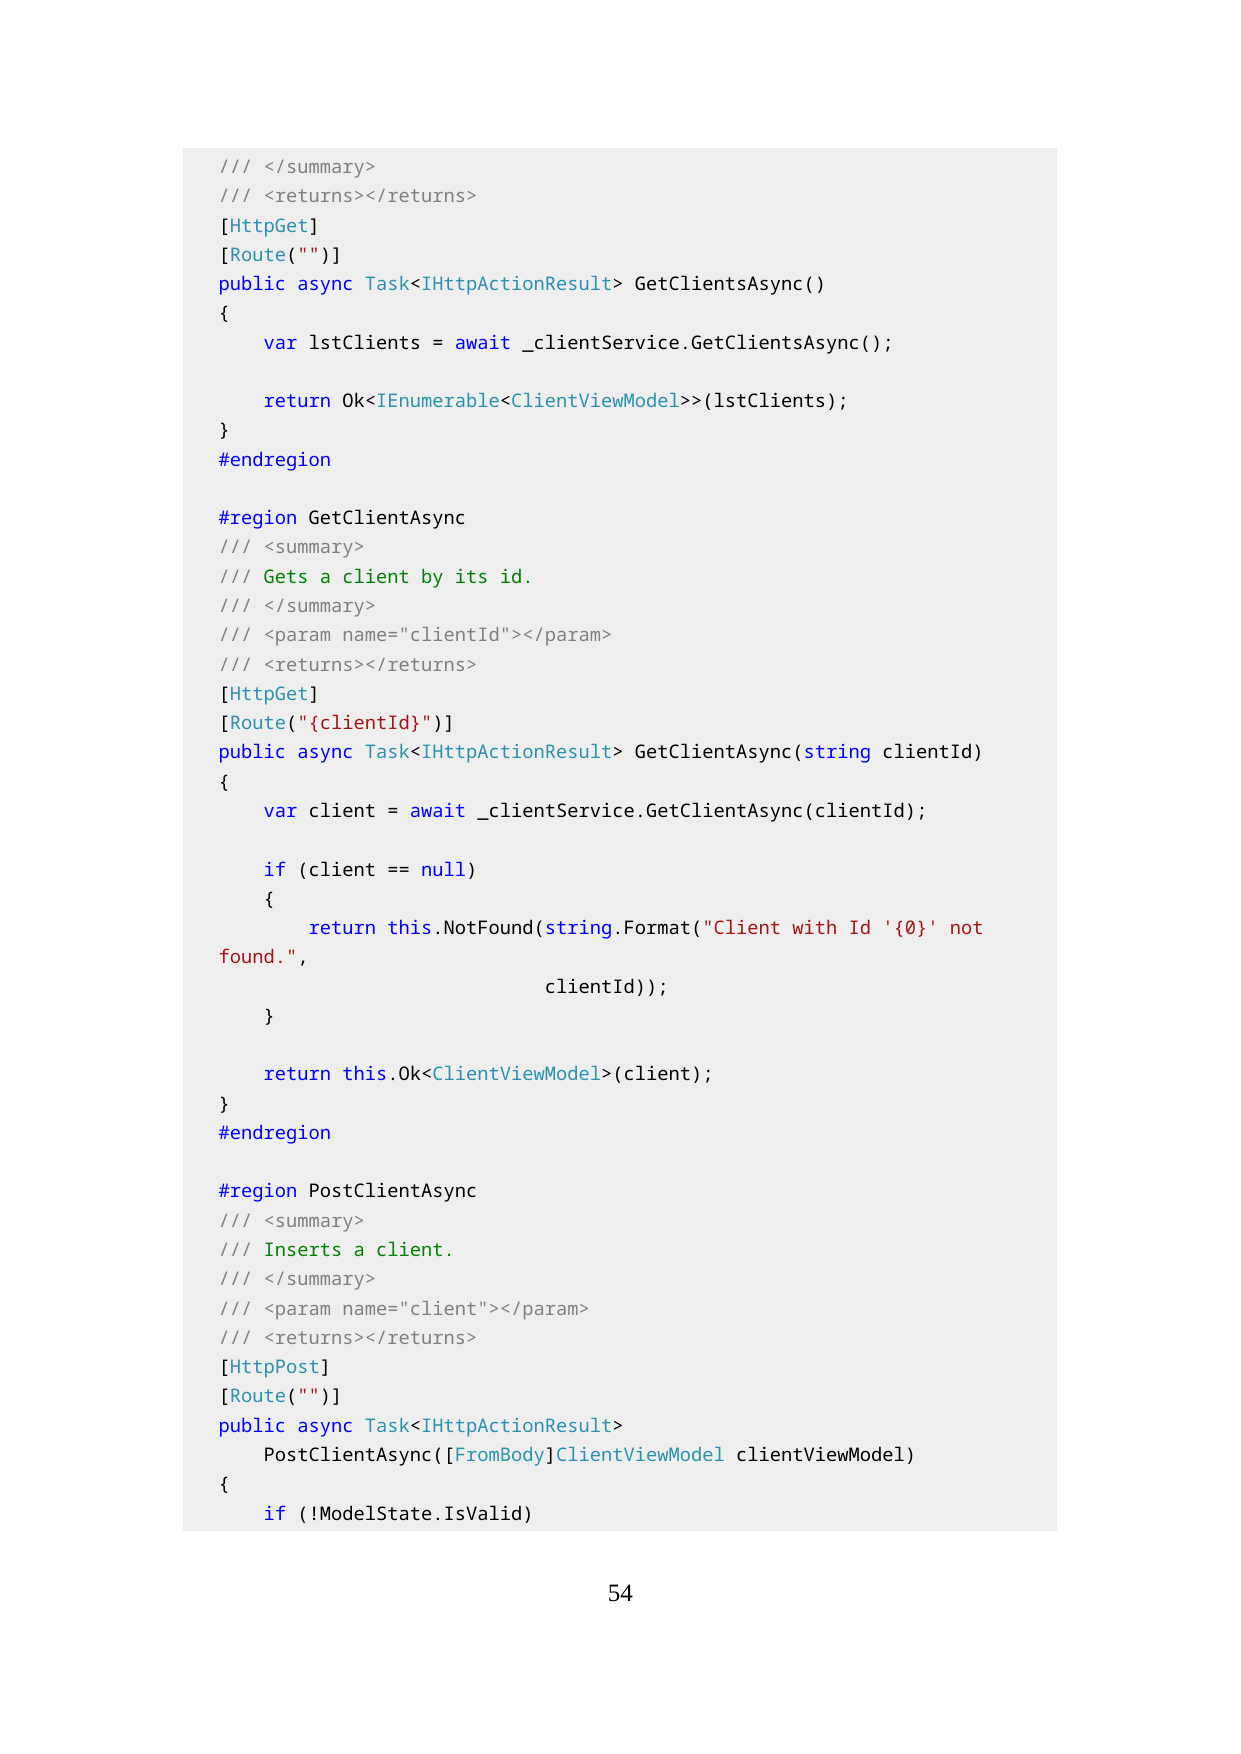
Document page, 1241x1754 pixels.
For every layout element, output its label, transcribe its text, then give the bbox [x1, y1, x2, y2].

table_header /// </summary> /// <returns></returns> [HttpGet] [Route("")] public async Task<IHttpActionResult> GetClientsAsync() { var lstClients = await _clientService.GetClientsAsync(); return Ok<IEnumerable<ClientViewModel>>(lstClients); } #endregion #region GetClientAsync /// <summary> /// Gets a client by its id. /// </summary> /// <param name="clientId"></param> /// <returns></returns> [HttpGet] [Route("{clientId}")] public async Task<IHttpActionResult> GetClientAsync(string clientId) { var client = await _clientService.GetClientAsync(clientId); if (client == null) { return this.NotFound(string.Format("Client with Id '{0}' not found.", clientId)); } return this.Ok<ClientViewModel>(client); } #endregion #region PostClientAsync /// <summary> /// Inserts a client. /// </summary> /// <param name="client"></param> /// <returns></returns> [HttpPost] [Route("")] public async Task<IHttpActionResult> PostClientAsync([FromBody]ClientViewModel clientViewModel) { if (!ModelState.IsValid) [183, 148, 1057, 1531]
